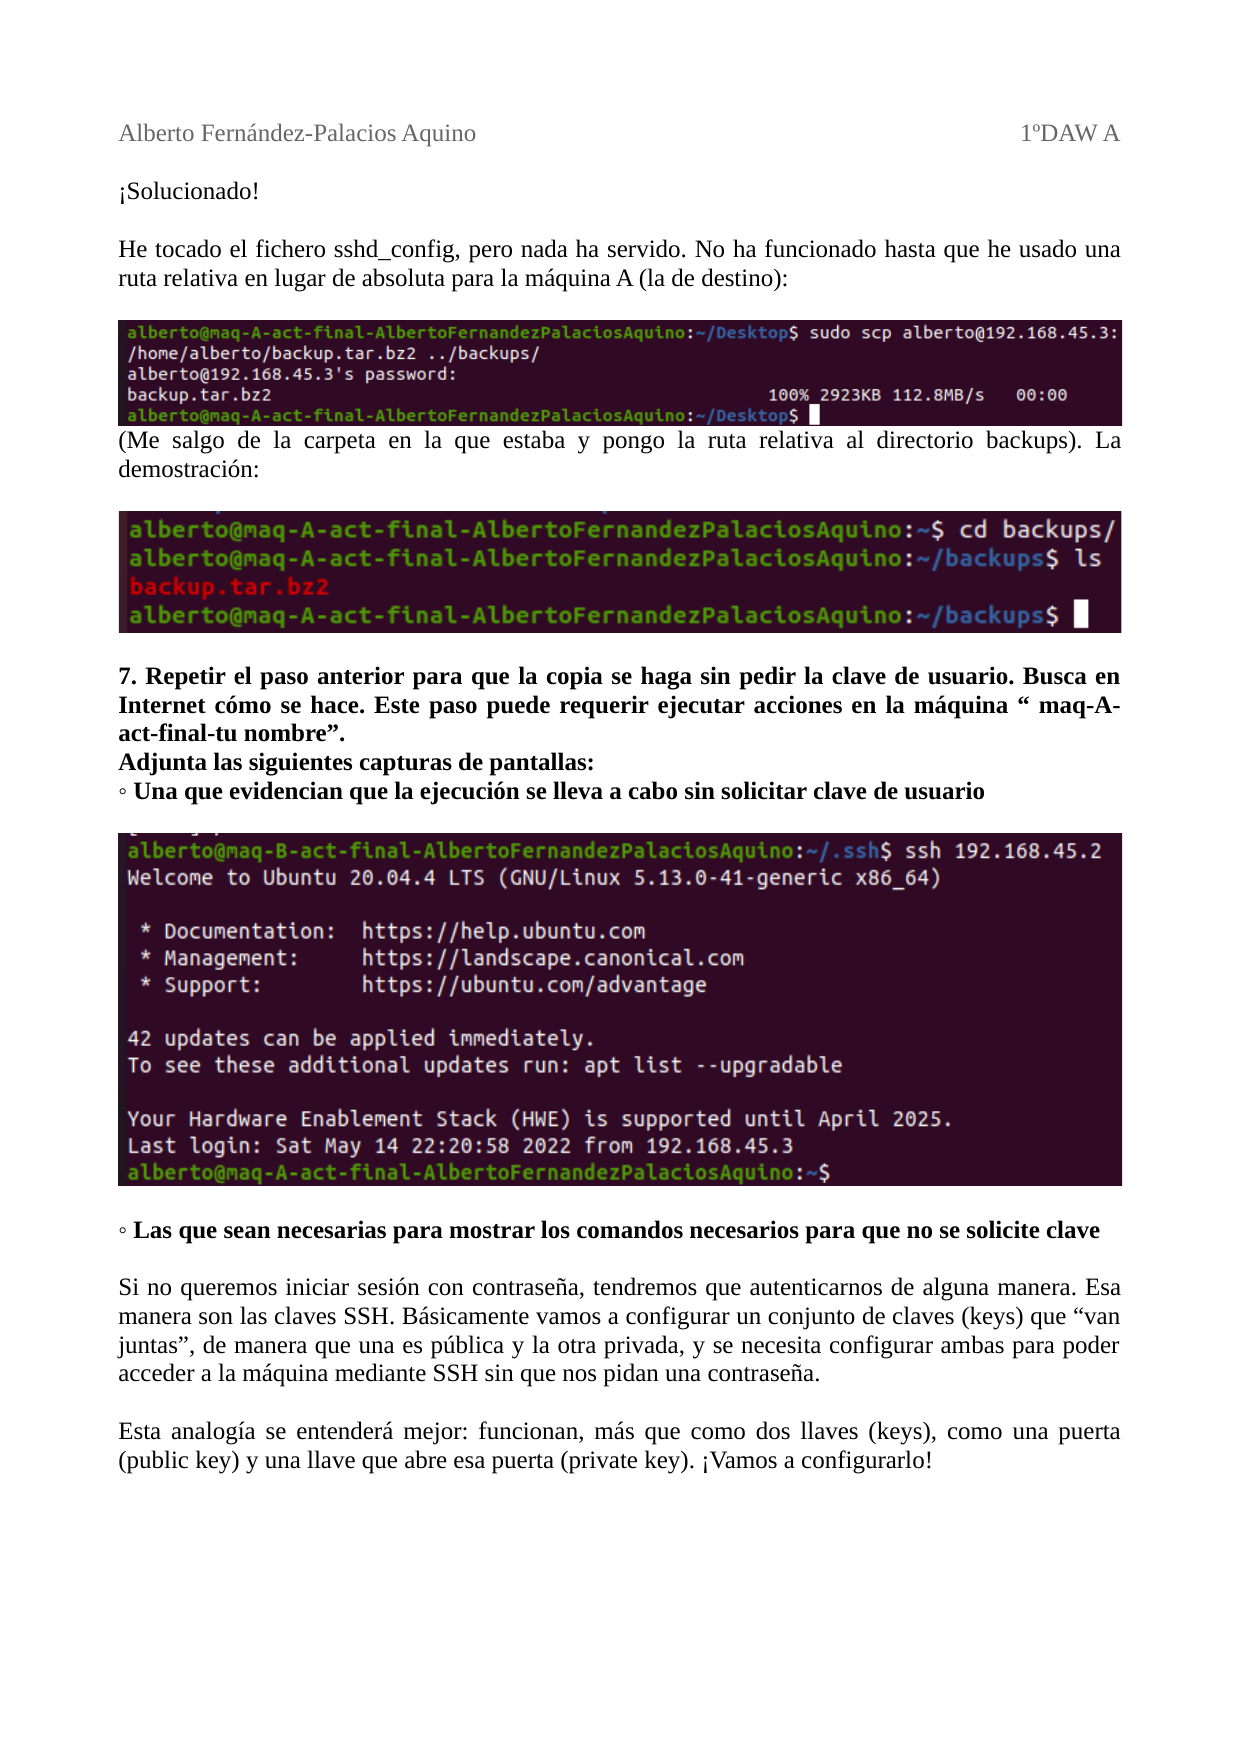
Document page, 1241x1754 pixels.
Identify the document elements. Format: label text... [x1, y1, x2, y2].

text 7. Repetir el paso anterior para que la copia se haga sin pedir la clave de usuario. Busca en Internet cómo se hace. Este paso puede requerir ejecutar acciones en la máquina “ maq-A-act-final-tu nombre”. [118, 661, 1122, 747]
text He tocado el fichero sshd_config, pero nada ha servido. No ha funcionado hasta que he usado una ruta relativa en lugar de absoluta para la máquina A (la de destino): [118, 234, 1122, 291]
text Esta analogía se entenderá mejor: funcionan, más que como dos llaves (keys), como una puerta (public key) y una llave que abre esa puerta (private key). ¡Vamos a configurarlo! [118, 1416, 1122, 1473]
picture [118, 511, 1122, 633]
text ◦ Una que evidencian que la ejecución se lleva a cabo sin solicitar clave de usuario [118, 776, 1122, 805]
picture [118, 320, 1123, 426]
text Si no queremos iniciar sesión con contraseña, tendremos que autenticarnos de alguna manera. Esa manera son las claves SSH. Básicamente vamos a configurar un conjunto de claves (keys) que “van juntas”, de manera que una es pública y la otra privada, y se necesita configurar ambas para poder acceder a la máquina mediante SSH sin que nos pidan una contraseña. [118, 1272, 1122, 1387]
text (Me salgo de la carpeta en la que estaba y pongo la ruta relativa al directorio backups). La demostración: [118, 426, 1122, 483]
picture [118, 833, 1123, 1186]
text ¡Solucionado! [118, 176, 1122, 205]
text ◦ Las que sean necesarias para mostrar los comandos necesarios para que no se solicite clave [118, 1215, 1122, 1243]
text Adjunta las siguientes capturas de pantallas: [118, 747, 1122, 776]
